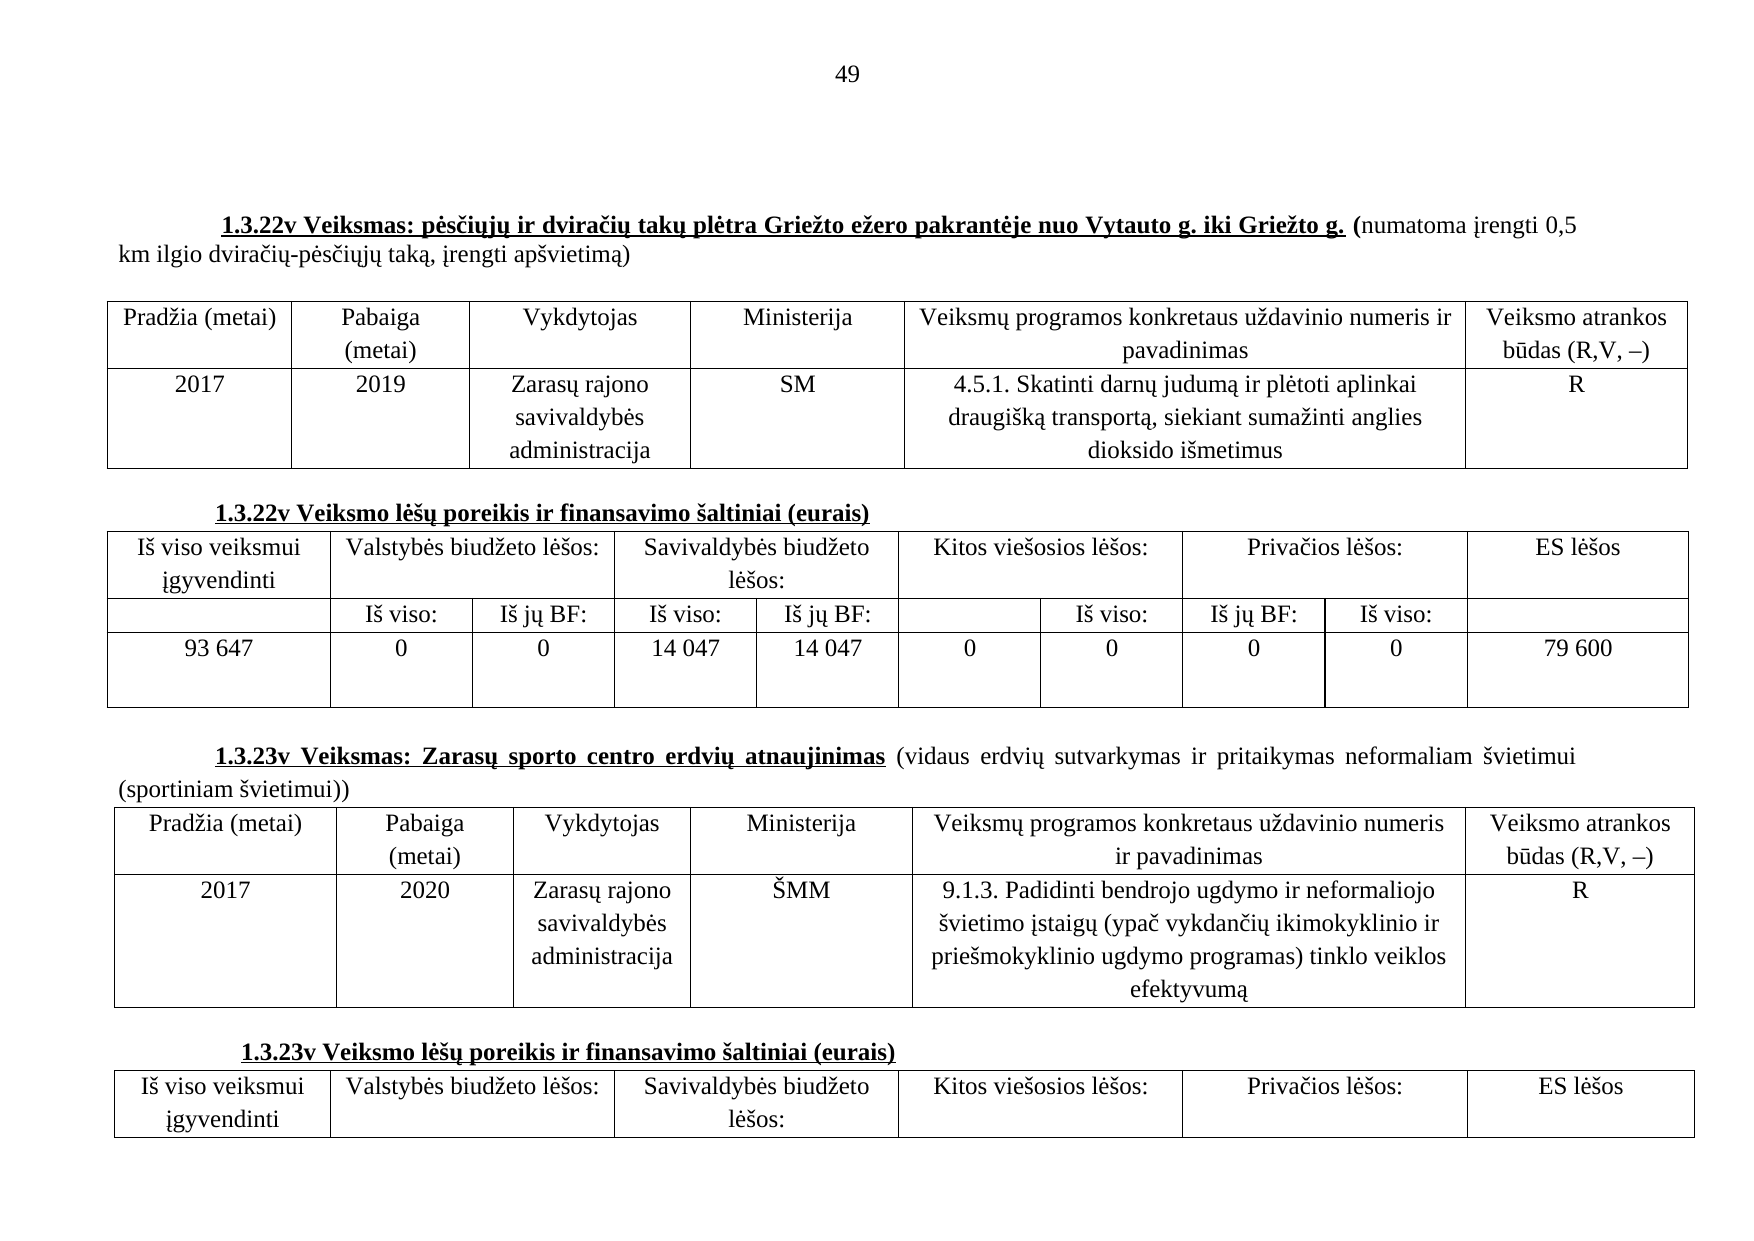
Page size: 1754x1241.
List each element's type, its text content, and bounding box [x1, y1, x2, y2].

table_header Privačios lėšos: [1183, 532, 1467, 598]
table_header Valstybės biudžeto lėšos: [331, 1071, 614, 1137]
table_header Kitos viešosios lėšos: [899, 532, 1182, 598]
table_cell 0 [899, 633, 1040, 707]
text 1.3.23v Veiksmo lėšų poreikis ir finansavimo šaltiniai (eurais) [118, 1037, 1577, 1066]
text 1.3.23v Veiksmas: Zarasų sporto centro erdvių atnaujinimas (vidaus erdvių sutvarkymas ir pritaikymas neformaliam švietimui (sportiniam švietimui)) [118, 741, 1577, 803]
table_header Vykdytojas [470, 302, 690, 368]
table_cell SM [691, 369, 904, 468]
table_cell 0 [473, 633, 614, 707]
table_cell 2019 [292, 369, 469, 468]
table_cell 2017 [115, 875, 336, 1007]
table_cell 14 047 [757, 633, 898, 707]
table_cell 9.1.3. Padidinti bendrojo ugdymo ir neformaliojo švietimo įstaigų (ypač vykdančių ikimokyklinio ir priešmokyklinio ugdymo programas) tinklo veiklos efektyvumą [913, 875, 1465, 1007]
table_cell Iš viso: [1326, 599, 1467, 632]
table_header Vykdytojas [514, 808, 690, 874]
table_cell Zarasų rajono savivaldybės administracija [514, 875, 690, 1007]
table_cell 0 [1041, 633, 1182, 707]
table_cell 0 [331, 633, 472, 707]
table_cell R [1466, 875, 1694, 1007]
text 1.3.22v Veiksmo lėšų poreikis ir finansavimo šaltiniai (eurais) [118, 498, 1577, 526]
table_cell 0 [1326, 633, 1467, 707]
table_cell Zarasų rajono savivaldybės administracija [470, 369, 690, 468]
table_header Kitos viešosios lėšos: [899, 1071, 1182, 1137]
table_header Savivaldybės biudžeto lėšos: [615, 532, 898, 598]
table_cell [108, 599, 330, 632]
table_header Ministerija [691, 302, 904, 368]
table_cell 4.5.1. Skatinti darnų judumą ir plėtoti aplinkai draugišką transportą, siekiant sumažinti anglies dioksido išmetimus [905, 369, 1465, 468]
table_cell ŠMM [691, 875, 912, 1007]
table_header Ministerija [691, 808, 912, 874]
table_cell 14 047 [615, 633, 756, 707]
table_cell R [1466, 369, 1687, 468]
table_header Iš viso veiksmui įgyvendinti [115, 1071, 330, 1137]
table_cell Iš viso: [615, 599, 756, 632]
table_cell 79 600 [1468, 633, 1688, 707]
table_header Privačios lėšos: [1183, 1071, 1467, 1137]
table_cell [899, 599, 1040, 632]
table_header Pabaiga (metai) [292, 302, 469, 368]
table_header Pabaiga (metai) [337, 808, 513, 874]
table_header Pradžia (metai) [108, 302, 291, 368]
table_header ES lėšos [1468, 1071, 1694, 1137]
table_cell Iš viso: [331, 599, 472, 632]
table_header Iš viso veiksmui įgyvendinti [108, 532, 330, 598]
table_cell Iš jų BF: [473, 599, 614, 632]
table_cell [1468, 599, 1688, 632]
text 1.3.22v Veiksmas: pėsčiųjų ir dviračių takų plėtra Griežto ežero pakrantėje nuo Vytauto g. iki Griežto g. (numatoma įrengti 0,5 km ilgio dviračių-pėsčiųjų taką, įrengti apšvietimą) [118, 210, 1577, 268]
table_header Pradžia (metai) [115, 808, 336, 874]
table_header Savivaldybės biudžeto lėšos: [615, 1071, 898, 1137]
table_header Valstybės biudžeto lėšos: [331, 532, 614, 598]
table_header Veiksmų programos konkretaus uždavinio numeris ir pavadinimas [913, 808, 1465, 874]
table_cell Iš jų BF: [1183, 599, 1324, 632]
table_header Veiksmo atrankos būdas (R,V, –) [1466, 302, 1687, 368]
table_cell 0 [1183, 633, 1324, 707]
table_header Veiksmo atrankos būdas (R,V, –) [1466, 808, 1694, 874]
table_header Veiksmų programos konkretaus uždavinio numeris ir pavadinimas [905, 302, 1465, 368]
table_cell Iš jų BF: [757, 599, 898, 632]
table_cell 2020 [337, 875, 513, 1007]
table_cell Iš viso: [1041, 599, 1182, 632]
table_cell 93 647 [108, 633, 330, 707]
table_header ES lėšos [1468, 532, 1688, 598]
table_cell 2017 [108, 369, 291, 468]
